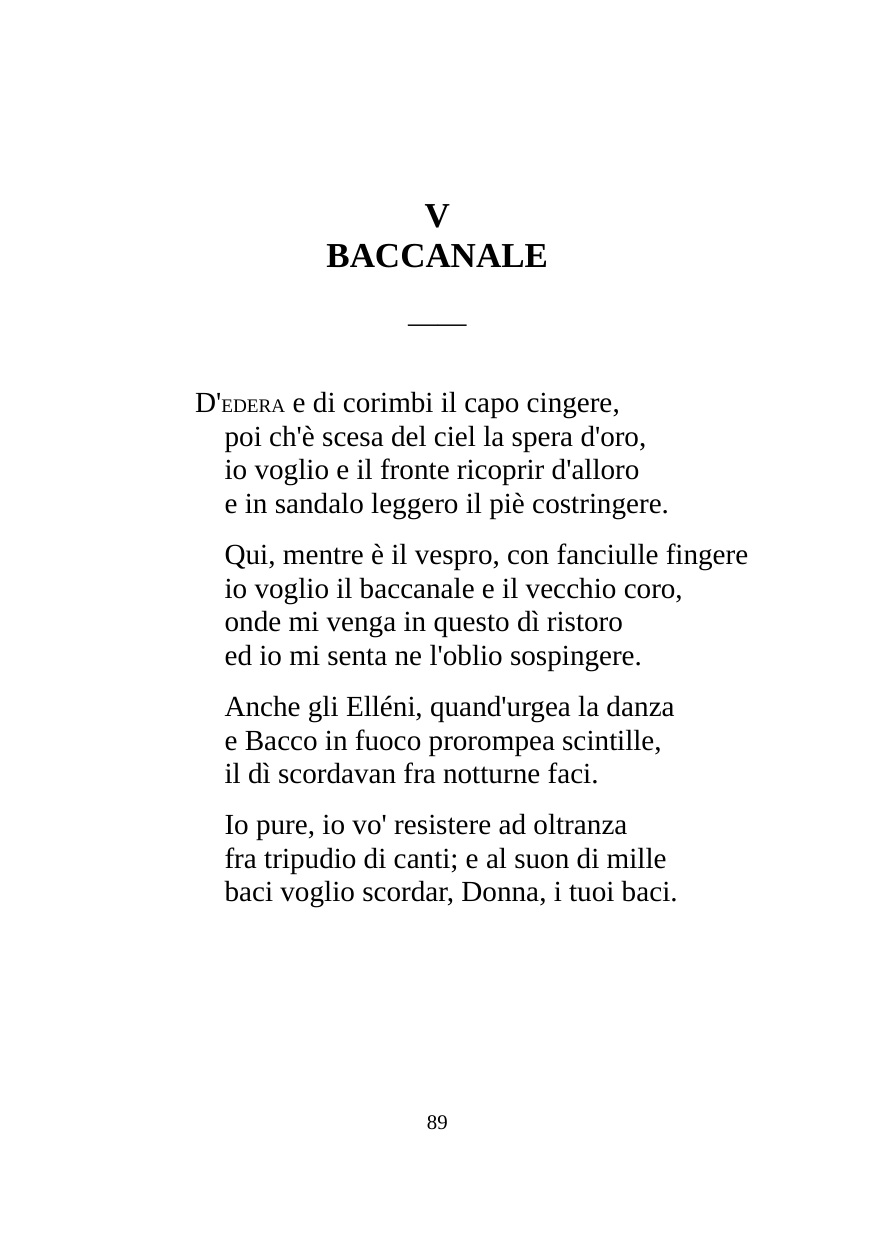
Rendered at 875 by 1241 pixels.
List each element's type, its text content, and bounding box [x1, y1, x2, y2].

subtitle V BACCANALE [106, 195, 768, 275]
text Anche gli Elléni, quand'urgea la danza e Bacco in fuoco prorompea scintille, il dì scordavan fra notturne faci. [224, 689, 768, 790]
text D'edera e di corimbi il capo cingere, poi ch'è scesa del ciel la spera d'oro, io voglio e il fronte ricoprir d'alloro e in sandalo leggero il piè costringere. [195, 385, 768, 519]
text Qui, mentre è il vespro, con fanciulle fingere io voglio il baccanale e il vecchio coro, onde mi venga in questo dì ristoro ed io mi senta ne l'oblio sospingere. [224, 537, 768, 671]
text —— [106, 305, 768, 338]
text Io pure, io vo' resistere ad oltranza fra tripudio di canti; e al suon di mille baci voglio scordar, Donna, i tuoi baci. [224, 807, 768, 908]
